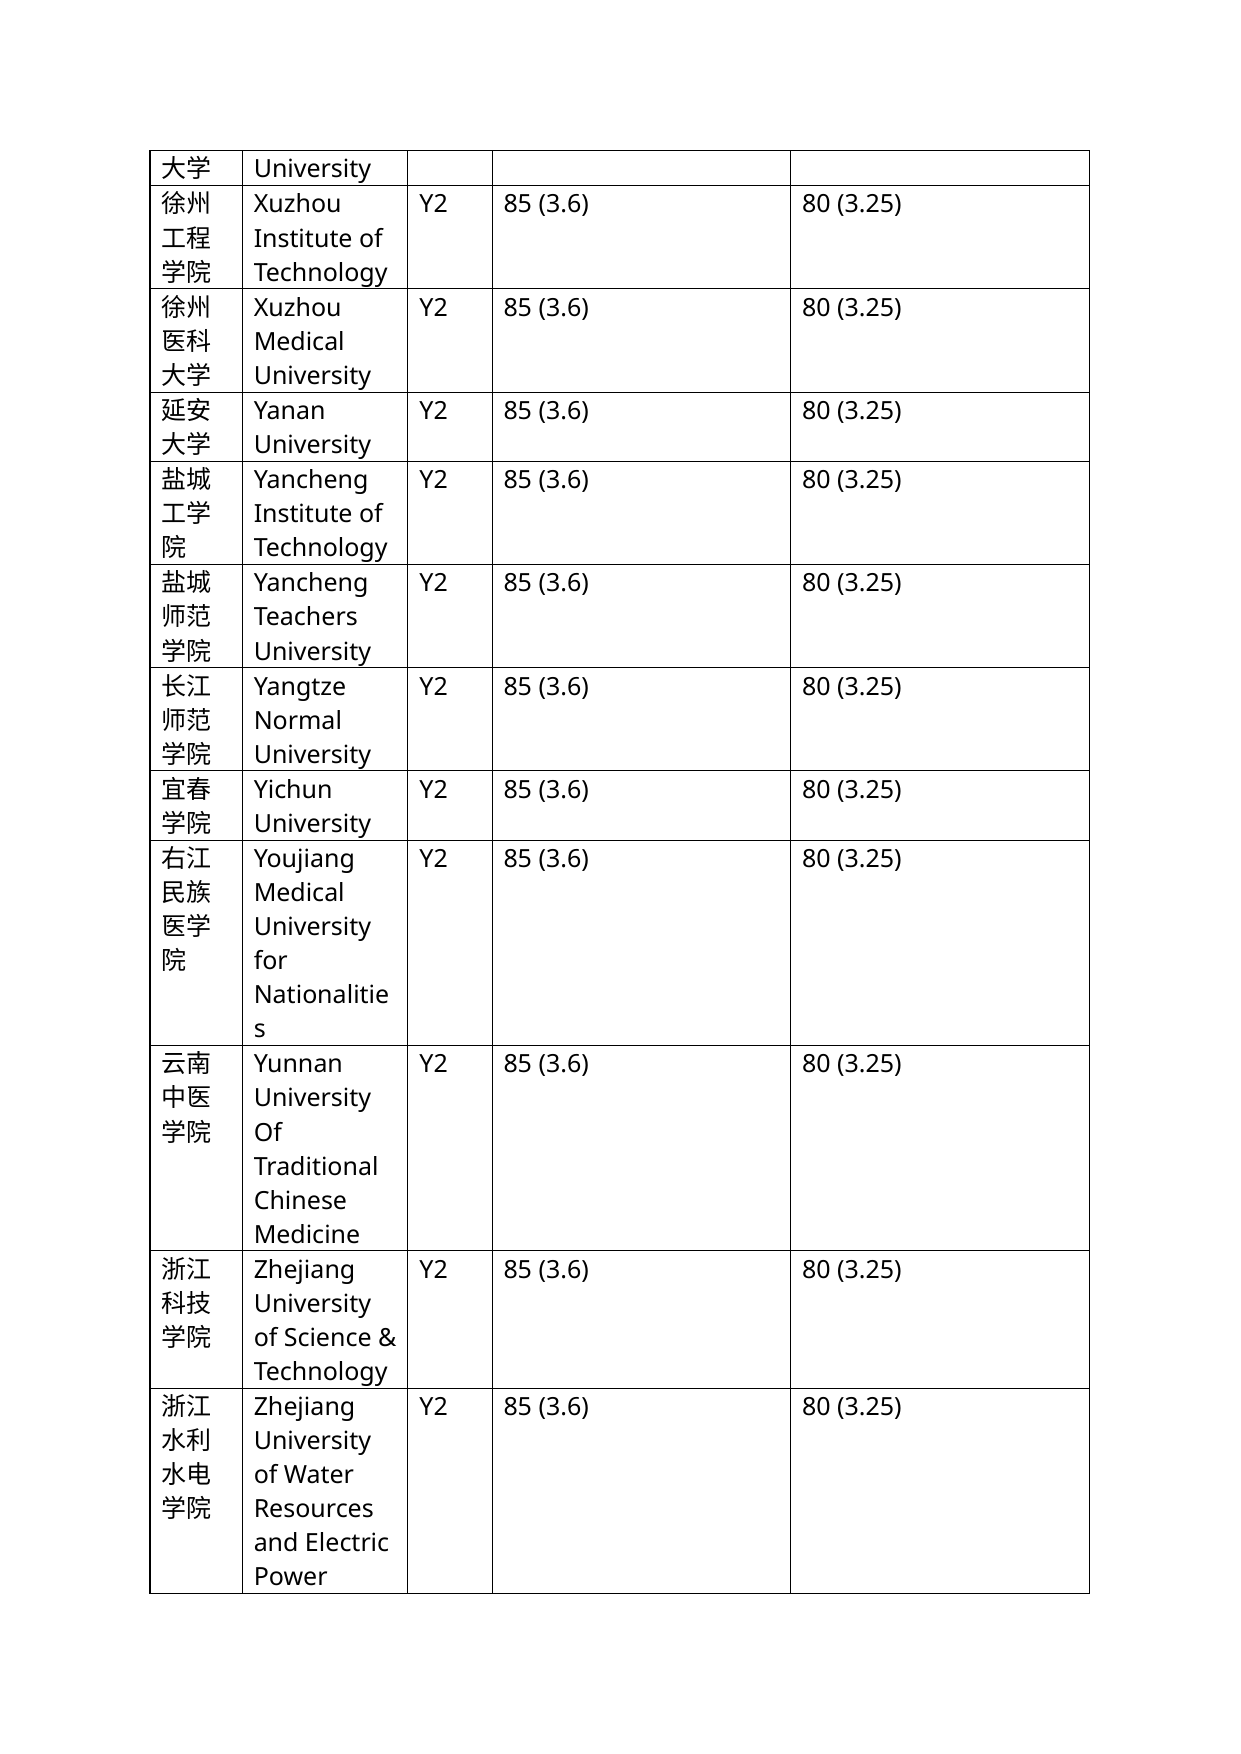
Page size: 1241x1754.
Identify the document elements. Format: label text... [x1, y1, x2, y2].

table_cell 85 (3.6) [493, 1389, 790, 1593]
table_cell 80 (3.25) [791, 1046, 1089, 1250]
table_cell 85 (3.6) [493, 668, 790, 770]
table_cell 浙江水利水电学院 [151, 1389, 242, 1593]
table_cell 85 (3.6) [493, 1046, 790, 1250]
table_cell 85 (3.6) [493, 186, 790, 288]
table_cell 85 (3.6) [493, 1251, 790, 1388]
table_cell 右江民族医学院 [151, 841, 242, 1045]
table_cell 80 (3.25) [791, 462, 1089, 564]
table_cell 85 (3.6) [493, 393, 790, 461]
table_cell 85 (3.6) [493, 289, 790, 392]
table_cell Zhejiang University of Water Resources and Electric Power [243, 1389, 407, 1593]
table_cell Y2 [408, 668, 492, 770]
table_cell 80 (3.25) [791, 1251, 1089, 1388]
table_cell 80 (3.25) [791, 289, 1089, 392]
table_cell Y2 [408, 771, 492, 839]
table_cell Xuzhou Medical University [243, 289, 407, 392]
table_cell 徐州工程学院 [151, 186, 242, 288]
table_cell 80 (3.25) [791, 668, 1089, 770]
table_cell 盐城工学院 [151, 462, 242, 564]
table_cell 长江师范学院 [151, 668, 242, 770]
table_cell Xuzhou Institute of Technology [243, 186, 407, 288]
table_cell 80 (3.25) [791, 841, 1089, 1045]
table_cell Yancheng Institute of Technology [243, 462, 407, 564]
table_cell Yancheng Teachers University [243, 565, 407, 667]
table_cell Y2 [408, 1389, 492, 1593]
table_cell 浙江科技学院 [151, 1251, 242, 1388]
table_cell Yichun University [243, 771, 407, 839]
table_cell Y2 [408, 462, 492, 564]
table_cell 徐州医科大学 [151, 289, 242, 392]
table_cell Yunnan University Of Traditional Chinese Medicine [243, 1046, 407, 1250]
table_cell Zhejiang University of Science & Technology [243, 1251, 407, 1388]
table_cell Yangtze Normal University [243, 668, 407, 770]
table_cell [408, 151, 492, 185]
table_cell 80 (3.25) [791, 186, 1089, 288]
table_cell University [243, 151, 407, 185]
table_cell 延安大学 [151, 393, 242, 461]
table_cell 85 (3.6) [493, 462, 790, 564]
table_cell Y2 [408, 1046, 492, 1250]
table_cell Y2 [408, 186, 492, 288]
table_cell 80 (3.25) [791, 771, 1089, 839]
table_cell Y2 [408, 1251, 492, 1388]
table_cell Y2 [408, 289, 492, 392]
table_cell [791, 151, 1089, 185]
table_cell 80 (3.25) [791, 1389, 1089, 1593]
table_cell [493, 151, 790, 185]
table_cell Y2 [408, 841, 492, 1045]
table_cell 80 (3.25) [791, 393, 1089, 461]
table_cell 85 (3.6) [493, 841, 790, 1045]
table_cell Youjiang Medical University for Nationalities [243, 841, 407, 1045]
table_cell Yanan University [243, 393, 407, 461]
table_cell 85 (3.6) [493, 565, 790, 667]
table_cell 宜春学院 [151, 771, 242, 839]
table_cell 85 (3.6) [493, 771, 790, 839]
table_cell 大学 [151, 151, 242, 185]
table_cell 盐城师范学院 [151, 565, 242, 667]
table_cell 80 (3.25) [791, 565, 1089, 667]
table_cell 云南中医学院 [151, 1046, 242, 1250]
table_cell Y2 [408, 393, 492, 461]
table_cell Y2 [408, 565, 492, 667]
